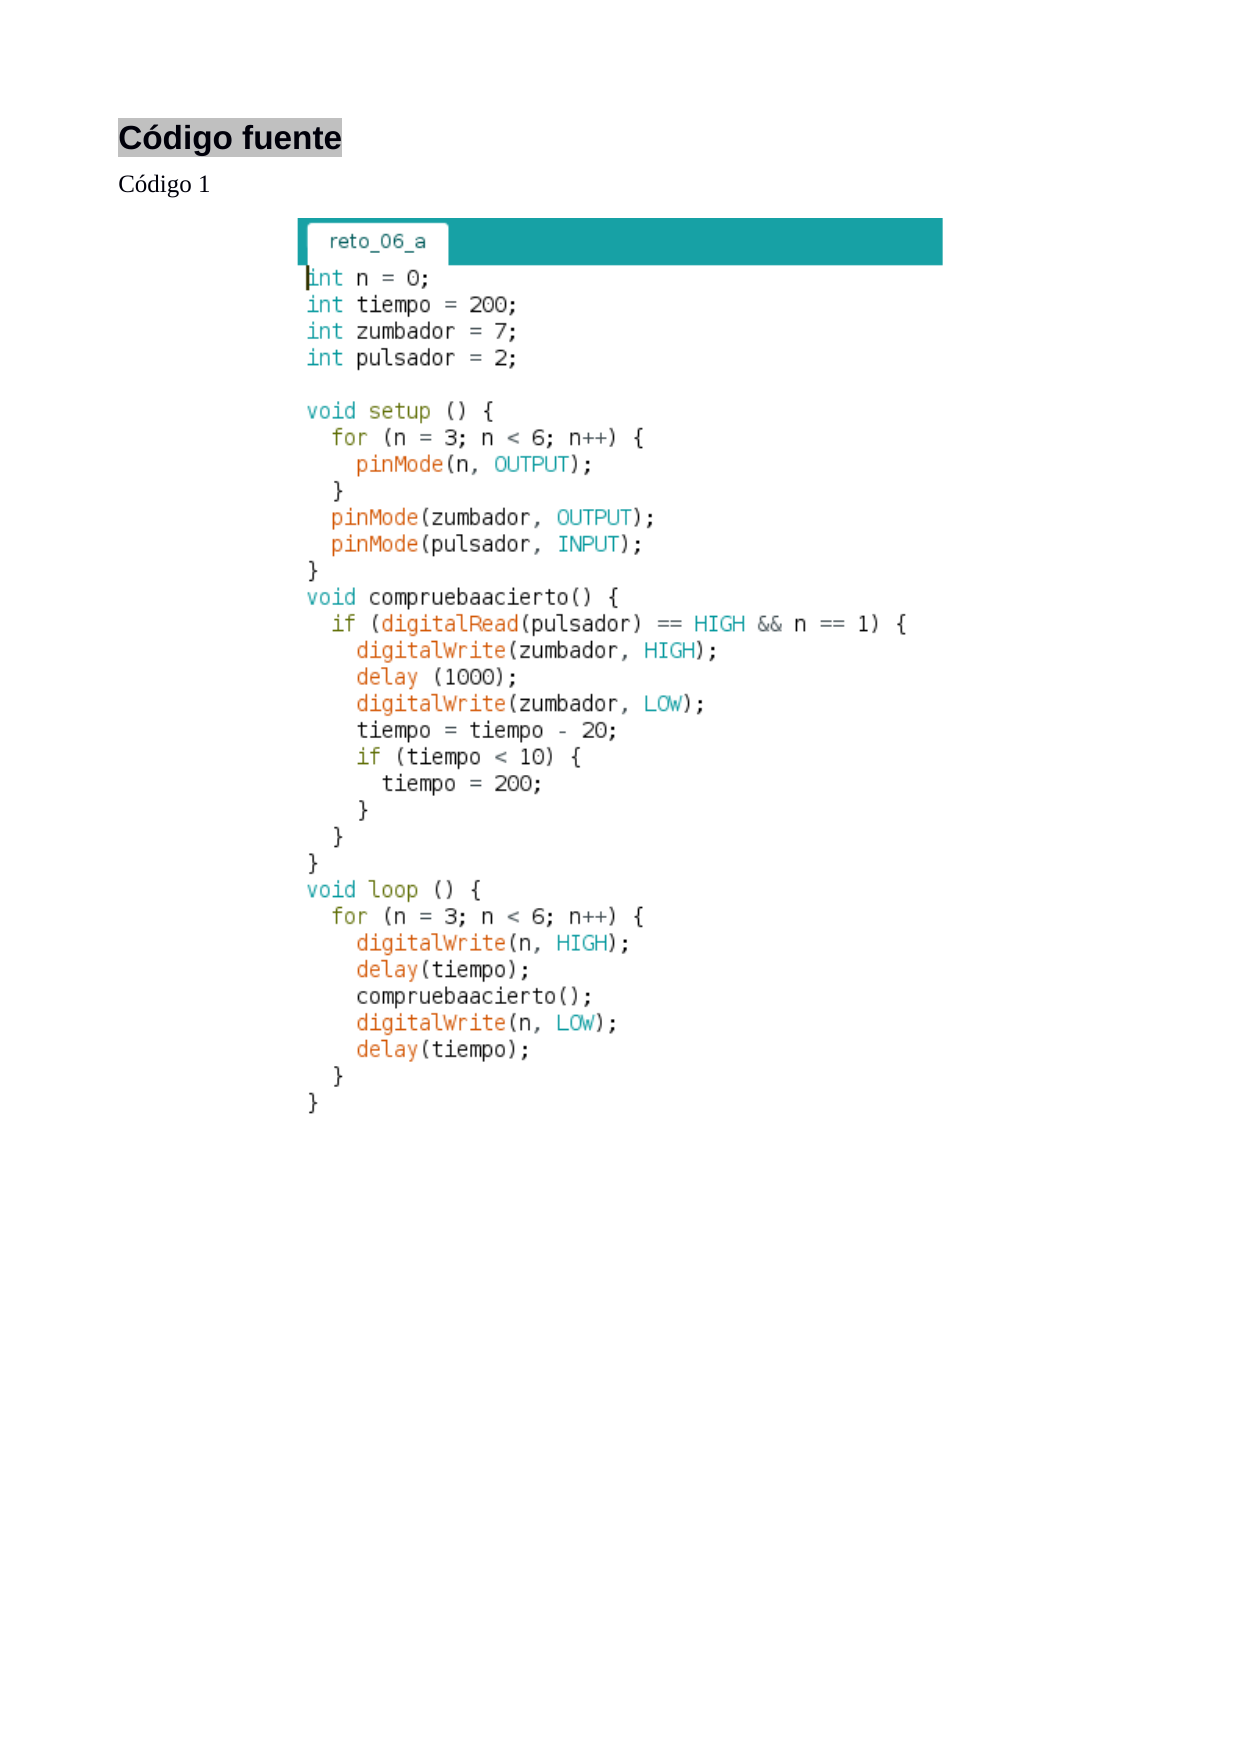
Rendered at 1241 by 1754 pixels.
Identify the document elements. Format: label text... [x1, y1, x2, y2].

text Código 1 [118, 169, 1122, 198]
picture [297, 218, 943, 1137]
subtitle Código fuente [118, 118, 1122, 157]
